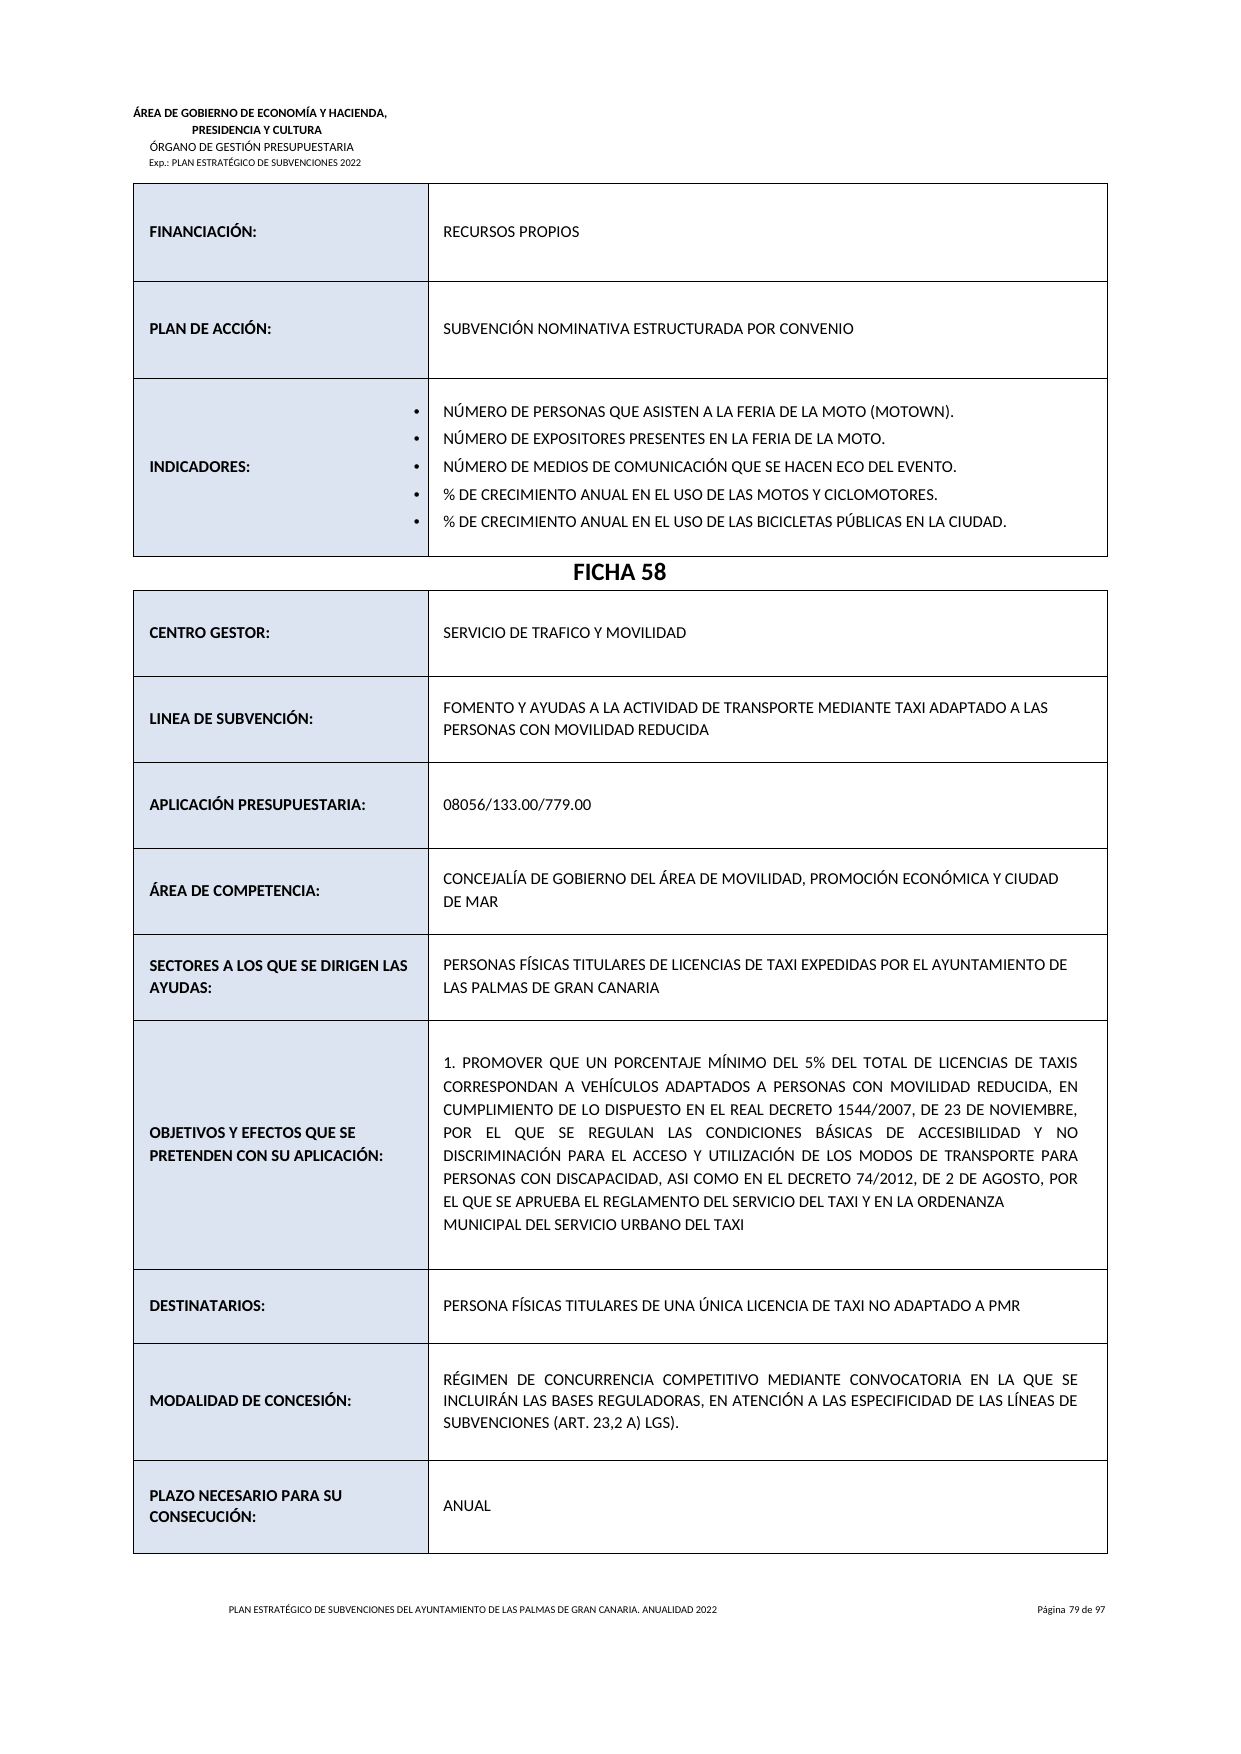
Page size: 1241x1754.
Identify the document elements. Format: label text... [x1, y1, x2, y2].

table_cell SUBVENCIÓN NOMINATIVA ESTRUCTURADA POR CONVENIO [429, 282, 1107, 378]
table_cell ANUAL [429, 1461, 1107, 1553]
table_header CENTRO GESTOR: [134, 591, 428, 676]
table_cell NÚMERO DE PERSONAS QUE ASISTEN A LA FERIA DE LA MOTO (MOTOWN). NÚMERO DE EXPOSITORES PRESENTES EN LA FERIA DE LA MOTO. NÚMERO DE MEDIOS DE COMUNICACIÓN QUE SE HACEN ECO DEL EVENTO. % DE CRECIMIENTO ANUAL EN EL USO DE LAS MOTOS Y CICLOMOTORES. % DE CRECIMIENTO ANUAL EN EL USO DE LAS BICICLETAS PÚBLICAS EN LA CIUDAD. [429, 379, 1107, 556]
table_cell PLAN DE ACCIÓN: [134, 282, 428, 378]
table_cell FOMENTO Y AYUDAS A LA ACTIVIDAD DE TRANSPORTE MEDIANTE TAXI ADAPTADO A LAS PERSONAS CON MOVILIDAD REDUCIDA [429, 677, 1107, 762]
table_cell FINANCIACIÓN: [134, 184, 428, 281]
table_cell SECTORES A LOS QUE SE DIRIGEN LAS AYUDAS: [134, 935, 428, 1020]
table_cell 08056/133.00/779.00 [429, 763, 1107, 848]
table_cell RÉGIMEN DE CONCURRENCIA COMPETITIVO MEDIANTE CONVOCATORIA EN LA QUE SE INCLUIRÁN LAS BASES REGULADORAS, EN ATENCIÓN A LAS ESPECIFICIDAD DE LAS LÍNEAS DE SUBVENCIONES (ART. 23,2 A) LGS). [429, 1344, 1107, 1460]
text FICHA 58 [573, 557, 1108, 587]
table_cell RECURSOS PROPIOS [429, 184, 1107, 281]
table_cell DESTINATARIOS: [134, 1270, 428, 1343]
table_cell INDICADORES: [134, 379, 428, 556]
table_cell MODALIDAD DE CONCESIÓN: [134, 1344, 428, 1460]
table_cell PERSONA FÍSICAS TITULARES DE UNA ÚNICA LICENCIA DE TAXI NO ADAPTADO A PMR [429, 1270, 1107, 1343]
table_cell PERSONAS FÍSICAS TITULARES DE LICENCIAS DE TAXI EXPEDIDAS POR EL AYUNTAMIENTO DE LAS PALMAS DE GRAN CANARIA [429, 935, 1107, 1020]
table_cell LINEA DE SUBVENCIÓN: [134, 677, 428, 762]
table_cell OBJETIVOS Y EFECTOS QUE SE PRETENDEN CON SU APLICACIÓN: [134, 1021, 428, 1269]
table_header SERVICIO DE TRAFICO Y MOVILIDAD [429, 591, 1107, 676]
table_cell APLICACIÓN PRESUPUESTARIA: [134, 763, 428, 848]
table_cell CONCEJALÍA DE GOBIERNO DEL ÁREA DE MOVILIDAD, PROMOCIÓN ECONÓMICA Y CIUDAD DE MAR [429, 849, 1107, 934]
table_cell ÁREA DE COMPETENCIA: [134, 849, 428, 934]
table_cell PLAZO NECESARIO PARA SU CONSECUCIÓN: [134, 1461, 428, 1553]
table_cell 1. PROMOVER QUE UN PORCENTAJE MÍNIMO DEL 5% DEL TOTAL DE LICENCIAS DE TAXIS CORRESPONDAN A VEHÍCULOS ADAPTADOS A PERSONAS CON MOVILIDAD REDUCIDA, EN CUMPLIMIENTO DE LO DISPUESTO EN EL REAL DECRETO 1544/2007, DE 23 DE NOVIEMBRE, POR EL QUE SE REGULAN LAS CONDICIONES BÁSICAS DE ACCESIBILIDAD Y NO DISCRIMINACIÓN PARA EL ACCESO Y UTILIZACIÓN DE LOS MODOS DE TRANSPORTE PARA PERSONAS CON DISCAPACIDAD, ASI COMO EN EL DECRETO 74/2012, DE 2 DE AGOSTO, POR EL QUE SE APRUEBA EL REGLAMENTO DEL SERVICIO DEL TAXI Y EN LA ORDENANZA MUNICIPAL DEL SERVICIO URBANO DEL TAXI [429, 1021, 1107, 1269]
